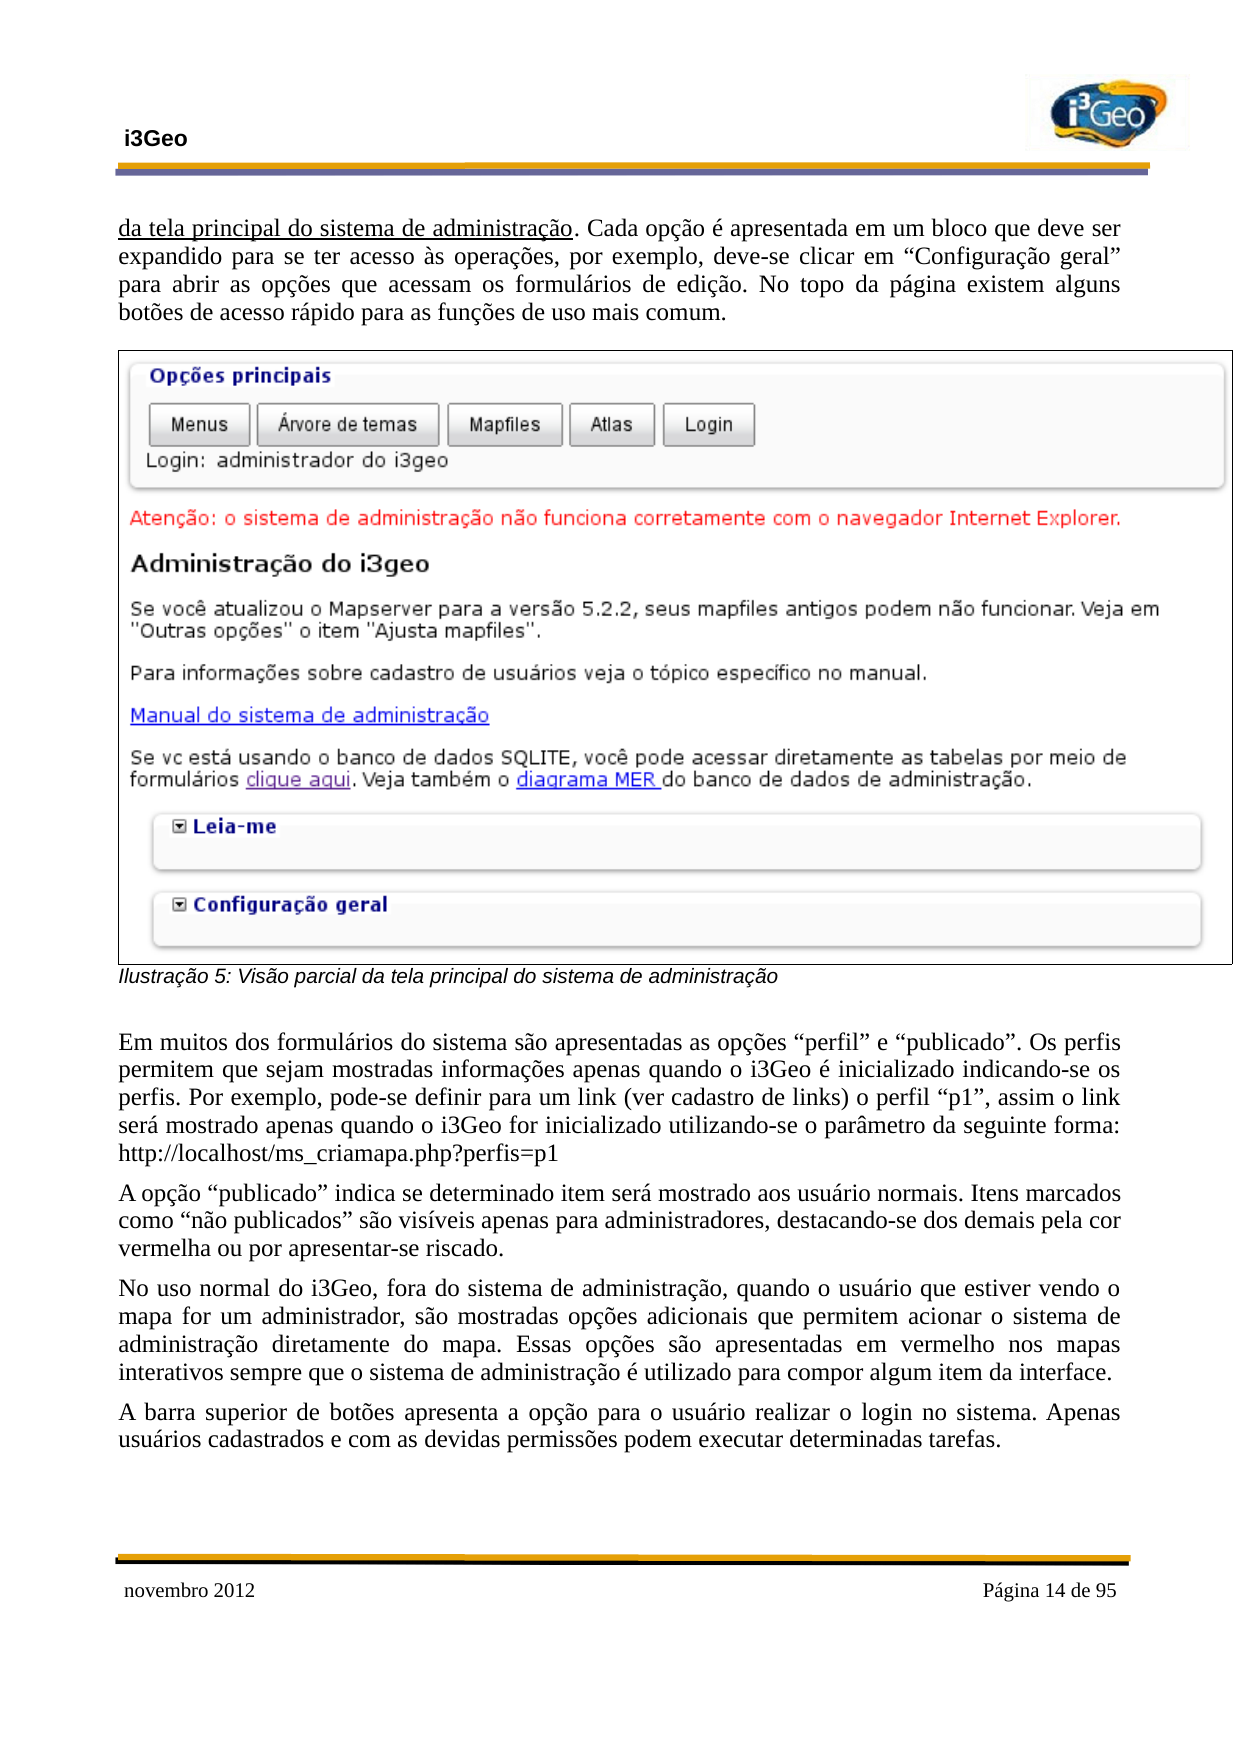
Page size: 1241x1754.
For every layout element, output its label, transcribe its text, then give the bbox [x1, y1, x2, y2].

text Em muitos dos formulários do sistema são apresentadas as opções “perfil” e “publicado”. Os perfis permitem que sejam mostradas informações apenas quando o i3Geo é inicializado indicando-se os perfis. Por exemplo, pode-se definir para um link (ver cadastro de links) o perfil “p1”, assim o link será mostrado apenas quando o i3Geo for inicializado utilizando-se o parâmetro da seguinte forma: http://localhost/ms_criamapa.php?perfis=p1 [118, 1028, 1122, 1166]
picture [119, 351, 1232, 964]
text A opção “publicado” indica se determinado item será mostrado aos usuário normais. Itens marcados como “não publicados” são visíveis apenas para administradores, destacando-se dos demais pela cor vermelha ou por apresentar-se riscado. [118, 1179, 1122, 1262]
picture [1025, 74, 1191, 151]
text No uso normal do i3Geo, fora do sistema de administração, quando o usuário que estiver vendo o mapa for um administrador, são mostradas opções adicionais que permitem acionar o sistema de administração diretamente do mapa. Essas opções são apresentadas em vermelho nos mapas interativos sempre que o sistema de administração é utilizado para compor algum item da interface. [118, 1274, 1122, 1385]
text da tela principal do sistema de administração. Cada opção é apresentada em um bloco que deve ser expandido para se ter acesso às operações, por exemplo, deve-se clicar em “Configuração geral” para abrir as opções que acessam os formulários de edição. No topo da página existem alguns botões de acesso rápido para as funções de uso mais comum. [118, 214, 1122, 325]
text Ilustração 5: Visão parcial da tela principal do sistema de administração [118, 965, 1122, 988]
text A barra superior de botões apresenta a opção para o usuário realizar o login no sistema. Apenas usuários cadastrados e com as devidas permissões podem executar determinadas tarefas. [118, 1398, 1122, 1453]
